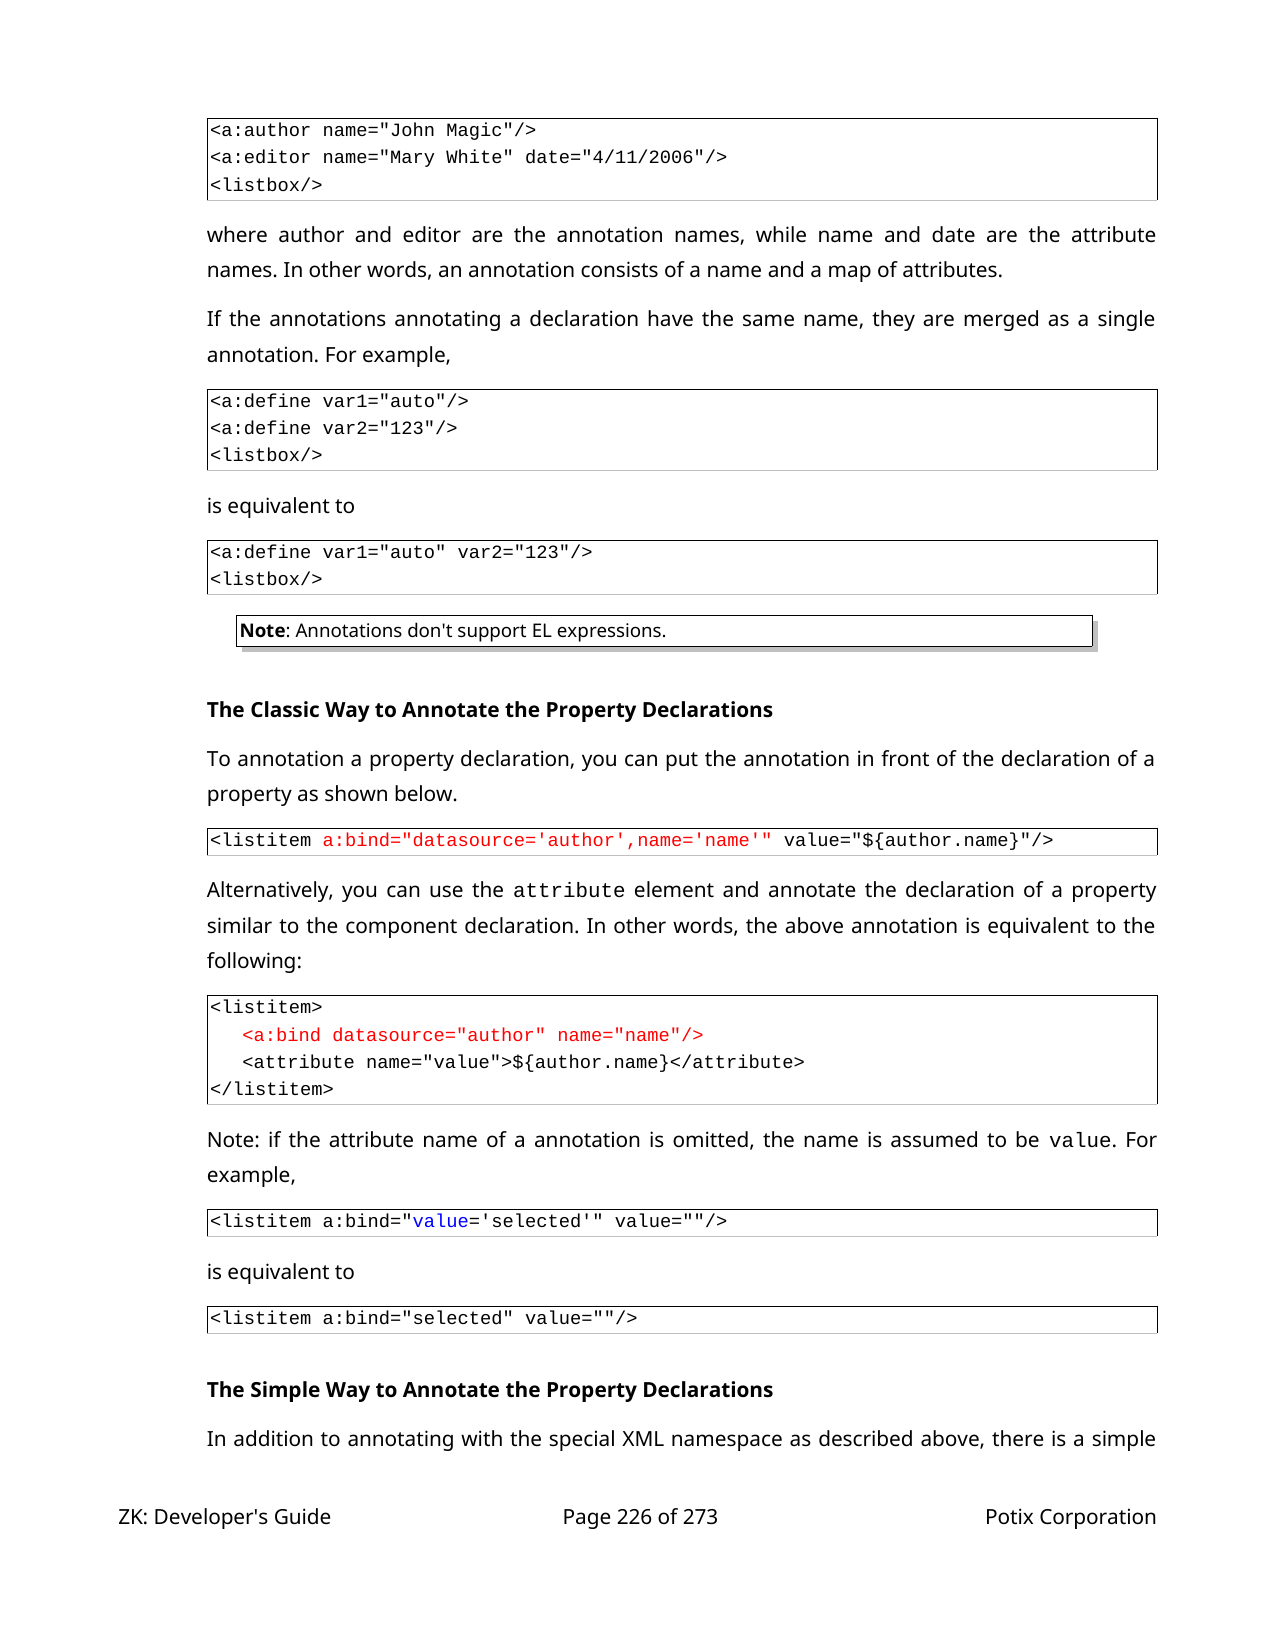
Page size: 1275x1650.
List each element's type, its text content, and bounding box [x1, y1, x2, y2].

text is equivalent to [207, 1257, 1157, 1285]
text </listitem> [208, 1077, 1157, 1104]
text Note: if the attribute name of a annotation is omitted, the name is assumed to be value. For example, [207, 1125, 1157, 1188]
text <listitem a:bind="selected" value=""/> [208, 1307, 1157, 1333]
text To annotation a property declaration, you can put the annotation in front of the declaration of a property as shown below. [207, 744, 1157, 807]
text <a:editor name="Mary White" date="4/11/2006"/> [208, 145, 1157, 169]
text <a:define var1="auto"/> [208, 390, 1157, 413]
text In addition to annotating with the special XML namespace as described above, there is a simple [207, 1424, 1157, 1453]
text <listitem a:bind="datasource='author',name='name'" value="${author.name}"/> [208, 829, 1157, 855]
subtitle The Simple Way to Annotate the Property Declarations [207, 1376, 1157, 1404]
text <listbox/> [208, 172, 1157, 200]
text <a:define var1="auto" var2="123"/> [208, 541, 1157, 564]
text If the annotations annotating a declaration have the same name, they are merged as a single annotation. For example, [207, 304, 1157, 368]
text <attribute name="value">${author.name}</attribute> [208, 1049, 1157, 1074]
text <a:define var2="123"/> [208, 416, 1157, 440]
text <listbox/> [208, 567, 1157, 594]
text <a:bind datasource="author" name="name"/> [208, 1022, 1157, 1047]
text <listitem a:bind="value='selected'" value=""/> [208, 1210, 1157, 1236]
text Alternatively, you can use the attribute element and annotate the declaration of a property similar to the component declaration. In other words, the above annotation is equivalent to the following: [207, 876, 1157, 974]
text is equivalent to [207, 491, 1157, 519]
text <listitem> [208, 996, 1157, 1019]
text where author and editor are the annotation names, while name and date are the attribute names. In other words, an annotation consists of a name and a map of attributes. [207, 220, 1157, 284]
text Note: Annotations don't support EL expressions. [237, 616, 1092, 646]
text <listbox/> [208, 443, 1157, 470]
text <a:author name="John Magic"/> [208, 119, 1157, 142]
subtitle The Classic Way to Annotate the Property Declarations [207, 695, 1157, 723]
